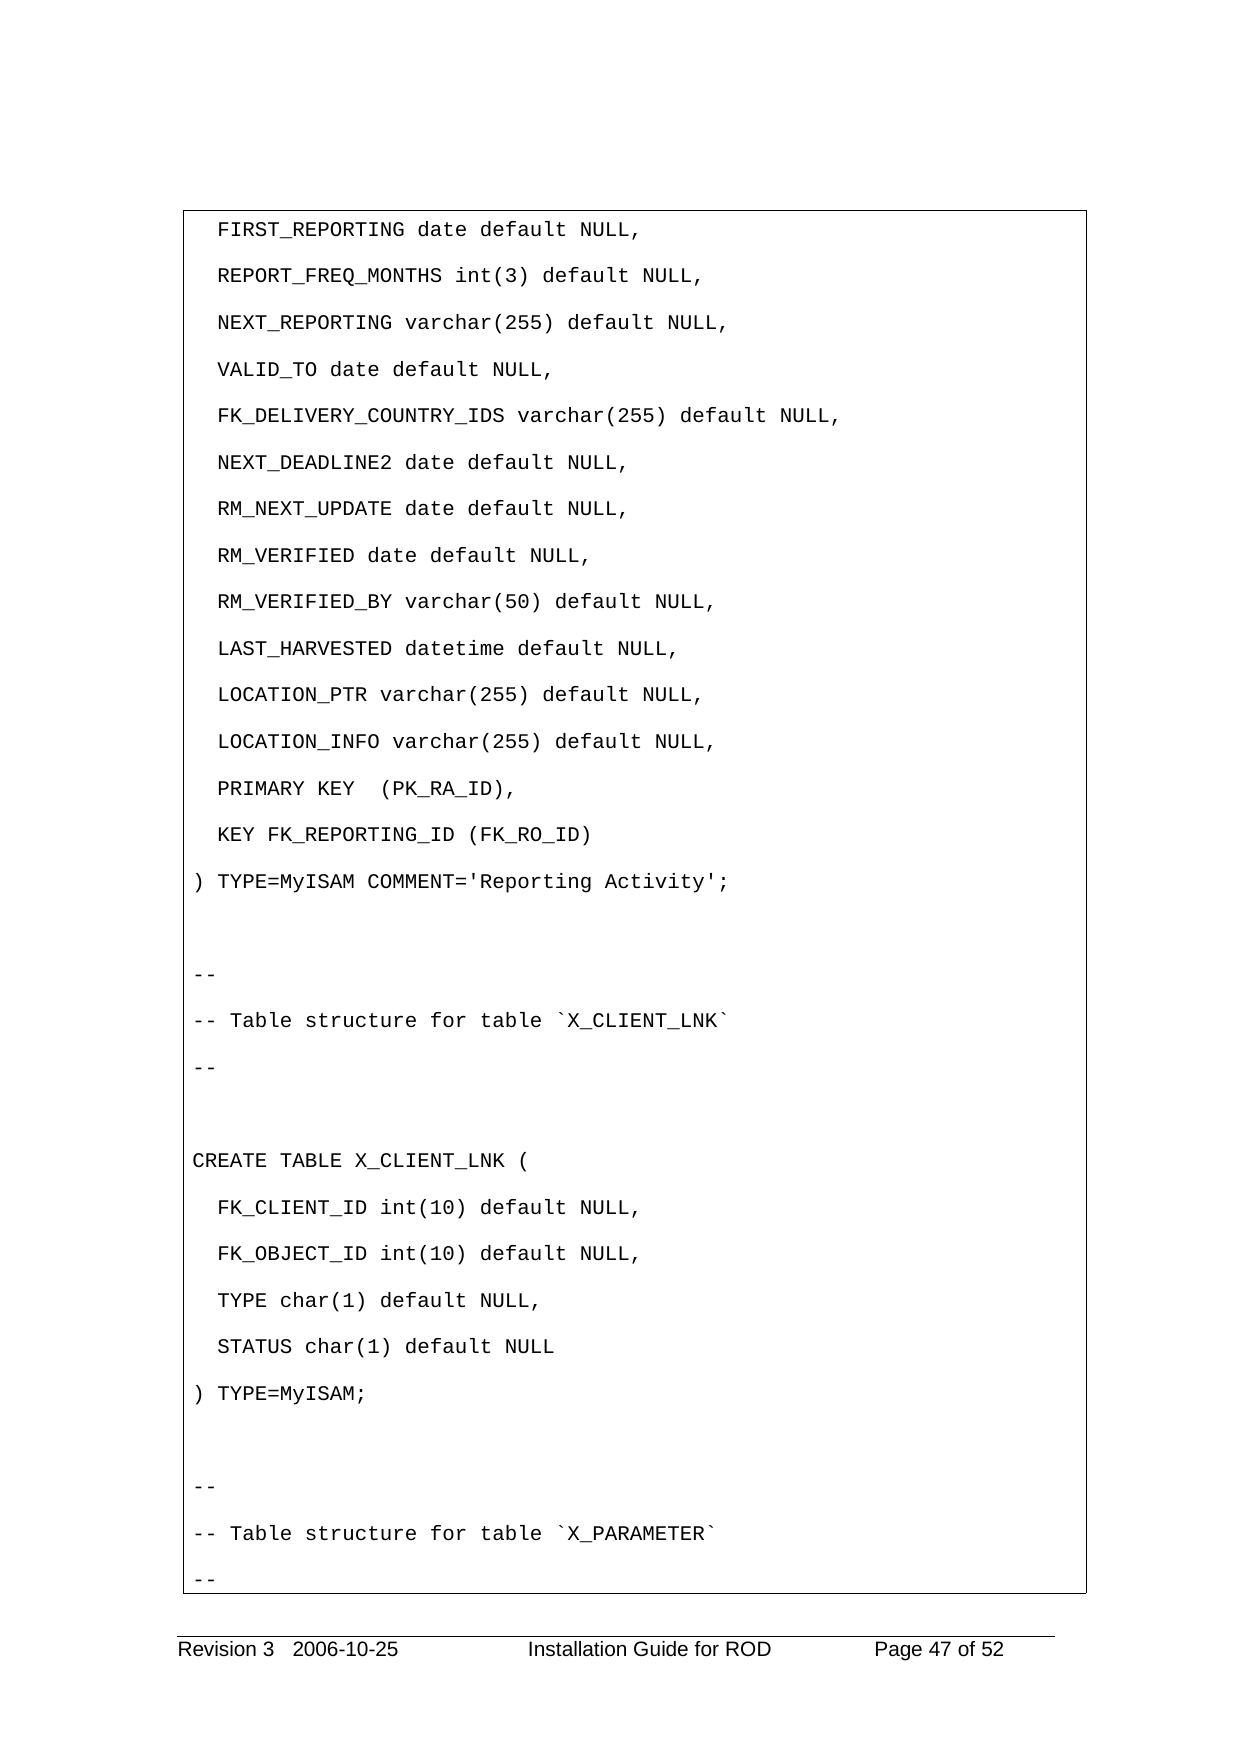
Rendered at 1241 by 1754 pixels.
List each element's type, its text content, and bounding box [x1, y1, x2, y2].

text CREATE TABLE X_CLIENT_LNK ( [184, 1142, 1086, 1173]
text -- [184, 955, 1086, 987]
text LAST_HARVESTED datetime default NULL, [184, 629, 1086, 661]
text FK_CLIENT_ID int(10) default NULL, [184, 1188, 1086, 1220]
text VALID_TO date default NULL, [184, 350, 1086, 382]
text -- [184, 1048, 1086, 1080]
text RM_VERIFIED_BY varchar(50) default NULL, [184, 583, 1086, 615]
text LOCATION_PTR varchar(255) default NULL, [184, 676, 1086, 708]
text -- Table structure for table `X_CLIENT_LNK` [184, 1002, 1086, 1034]
text RM_NEXT_UPDATE date default NULL, [184, 490, 1086, 522]
text RM_VERIFIED date default NULL, [184, 536, 1086, 568]
text ) TYPE=MyISAM; [184, 1374, 1086, 1406]
text STATUS char(1) default NULL [184, 1328, 1086, 1360]
text REPORT_FREQ_MONTHS int(3) default NULL, [184, 257, 1086, 289]
text KEY FK_REPORTING_ID (FK_RO_ID) [184, 816, 1086, 848]
text NEXT_REPORTING varchar(255) default NULL, [184, 303, 1086, 335]
text TYPE char(1) default NULL, [184, 1281, 1086, 1313]
text FIRST_REPORTING date default NULL, [184, 211, 1086, 242]
text -- [184, 1467, 1086, 1499]
text ) TYPE=MyISAM COMMENT='Reporting Activity'; [184, 862, 1086, 894]
text -- Table structure for table `X_PARAMETER` [184, 1514, 1086, 1546]
text LOCATION_INFO varchar(255) default NULL, [184, 722, 1086, 754]
text FK_DELIVERY_COUNTRY_IDS varchar(255) default NULL, [184, 397, 1086, 428]
text -- [184, 1561, 1086, 1593]
text NEXT_DEADLINE2 date default NULL, [184, 443, 1086, 475]
text FK_OBJECT_ID int(10) default NULL, [184, 1235, 1086, 1267]
text PRIMARY KEY (PK_RA_ID), [184, 769, 1086, 801]
